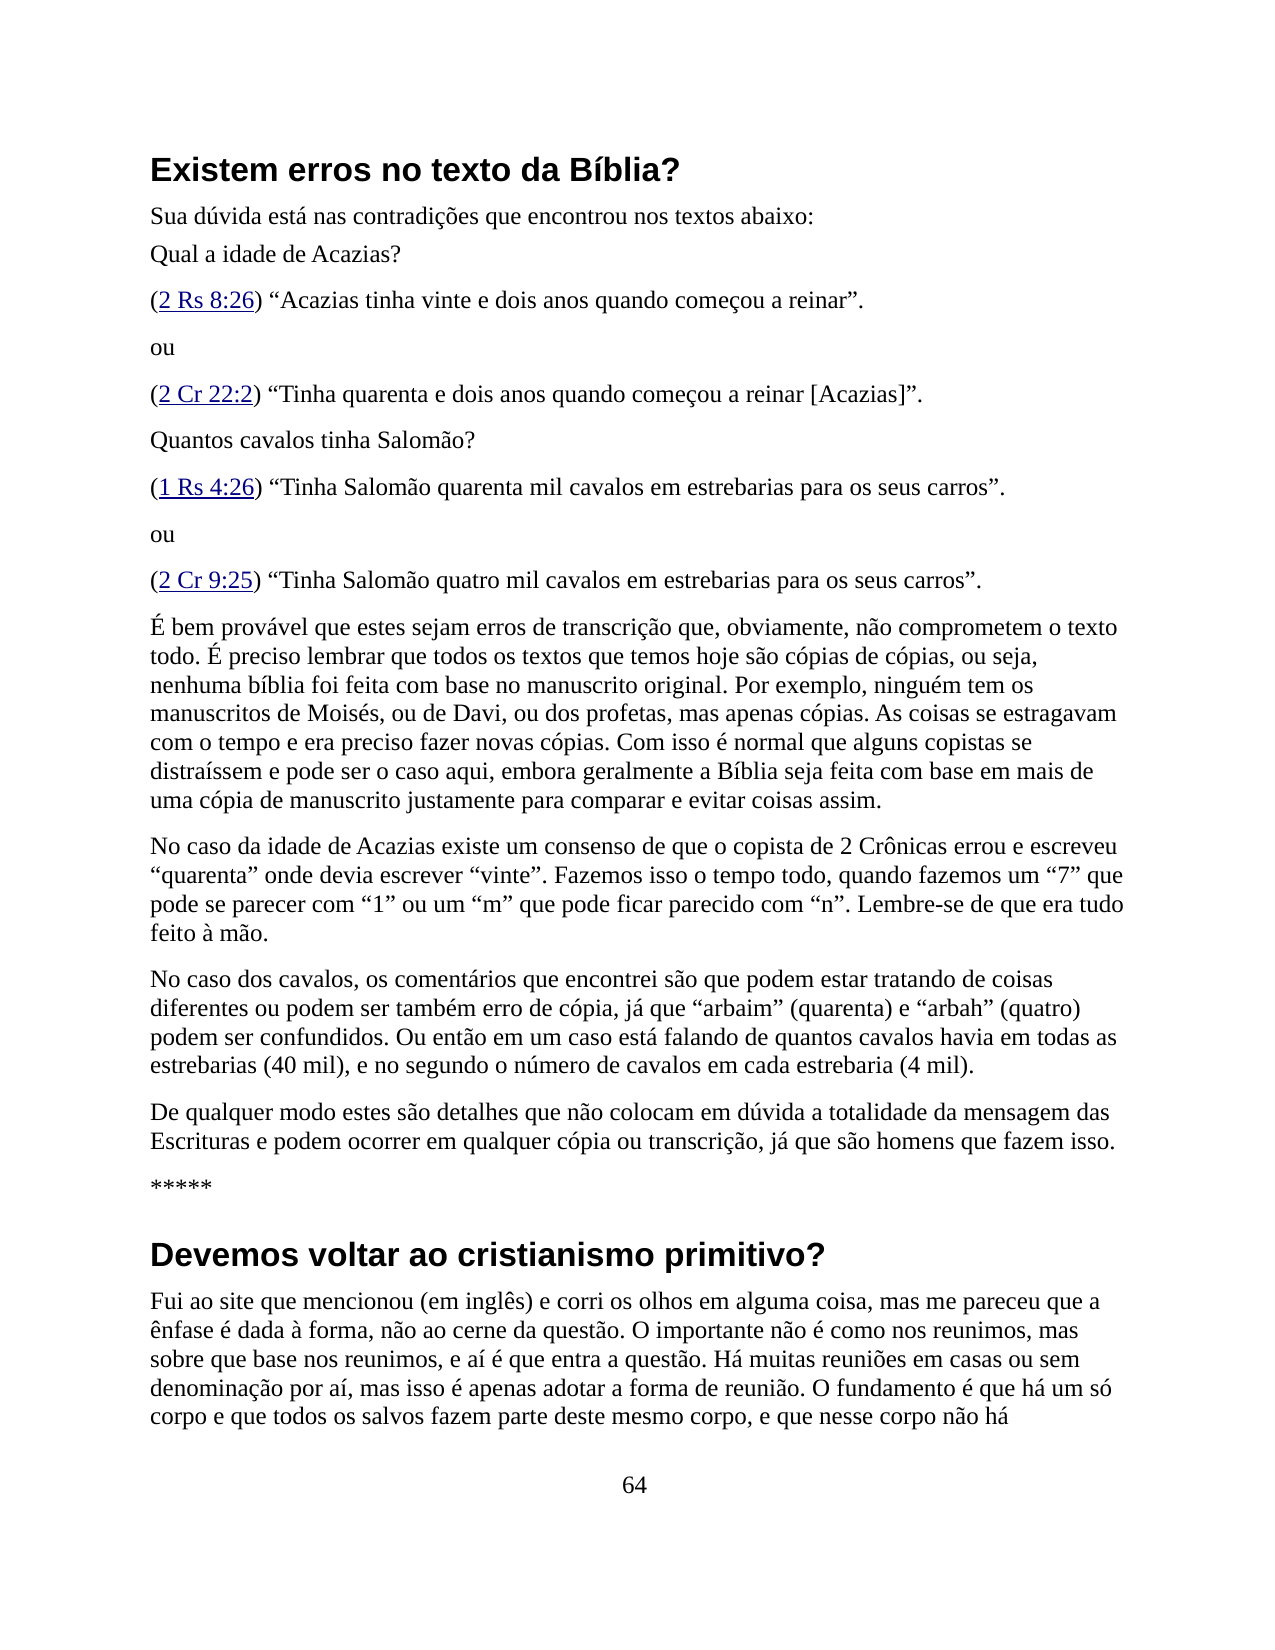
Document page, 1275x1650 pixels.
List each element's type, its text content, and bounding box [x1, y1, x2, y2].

text No caso dos cavalos, os comentários que encontrei são que podem estar tratando de coisas diferentes ou podem ser também erro de cópia, já que “arbaim” (quarenta) e “arbah” (quatro) podem ser confundidos. Ou então em um caso está falando de quantos cavalos havia em todas as estrebarias (40 mil), e no segundo o número de cavalos em cada estrebaria (4 mil). [150, 964, 1125, 1079]
text Quantos cavalos tinha Salomão? [150, 426, 1125, 454]
text Qual a idade de Acazias? [150, 239, 1125, 268]
text ***** [150, 1173, 1125, 1201]
text ou [150, 332, 1125, 361]
subtitle Existem erros no texto da Bíblia? [150, 150, 1125, 189]
text (2 Cr 22:2) “Tinha quarenta e dois anos quando começou a reinar [Acazias]”. [150, 379, 1125, 408]
subtitle Devemos voltar ao cristianismo primitivo? [150, 1235, 1125, 1274]
text Sua dúvida está nas contradições que encontrou nos textos abaixo: [150, 201, 1125, 230]
text Fui ao site que mencionou (em inglês) e corri os olhos em alguma coisa, mas me pareceu que a ênfase é dada à forma, não ao cerne da questão. O importante não é como nos reunimos, mas sobre que base nos reunimos, e aí é que entra a questão. Há muitas reuniões em casas ou sem denominação por aí, mas isso é apenas adotar a forma de reunião. O fundamento é que há um só corpo e que todos os salvos fazem parte deste mesmo corpo, e que nesse corpo não há [150, 1286, 1125, 1430]
text ou [150, 519, 1125, 548]
text (2 Rs 8:26) “Acazias tinha vinte e dois anos quando começou a reinar”. [150, 286, 1125, 314]
text (2 Cr 9:25) “Tinha Salomão quatro mil cavalos em estrebarias para os seus carros”. [150, 566, 1125, 594]
text No caso da idade de Acazias existe um consenso de que o copista de 2 Crônicas errou e escreveu “quarenta” onde devia escrever “vinte”. Fazemos isso o tempo todo, quando fazemos um “7” que pode se parecer com “1” ou um “m” que pode ficar parecido com “n”. Lembre-se de que era tudo feito à mão. [150, 831, 1125, 946]
text (1 Rs 4:26) “Tinha Salomão quarenta mil cavalos em estrebarias para os seus carros”. [150, 472, 1125, 501]
text De qualquer modo estes são detalhes que não colocam em dúvida a totalidade da mensagem das Escrituras e podem ocorrer em qualquer cópia ou transcrição, já que são homens que fazem isso. [150, 1097, 1125, 1155]
text É bem provável que estes sejam erros de transcrição que, obviamente, não comprometem o texto todo. É preciso lembrar que todos os textos que temos hoje são cópias de cópias, ou seja, nenhuma bíblia foi feita com base no manuscrito original. Por exemplo, ninguém tem os manuscritos de Moisés, ou de Davi, ou dos profetas, mas apenas cópias. As coisas se estragavam com o tempo e era preciso fazer novas cópias. Com isso é normal que alguns copistas se distraíssem e pode ser o caso aqui, embora geralmente a Bíblia seja feita com base em mais de uma cópia de manuscrito justamente para comparar e evitar coisas assim. [150, 612, 1125, 813]
